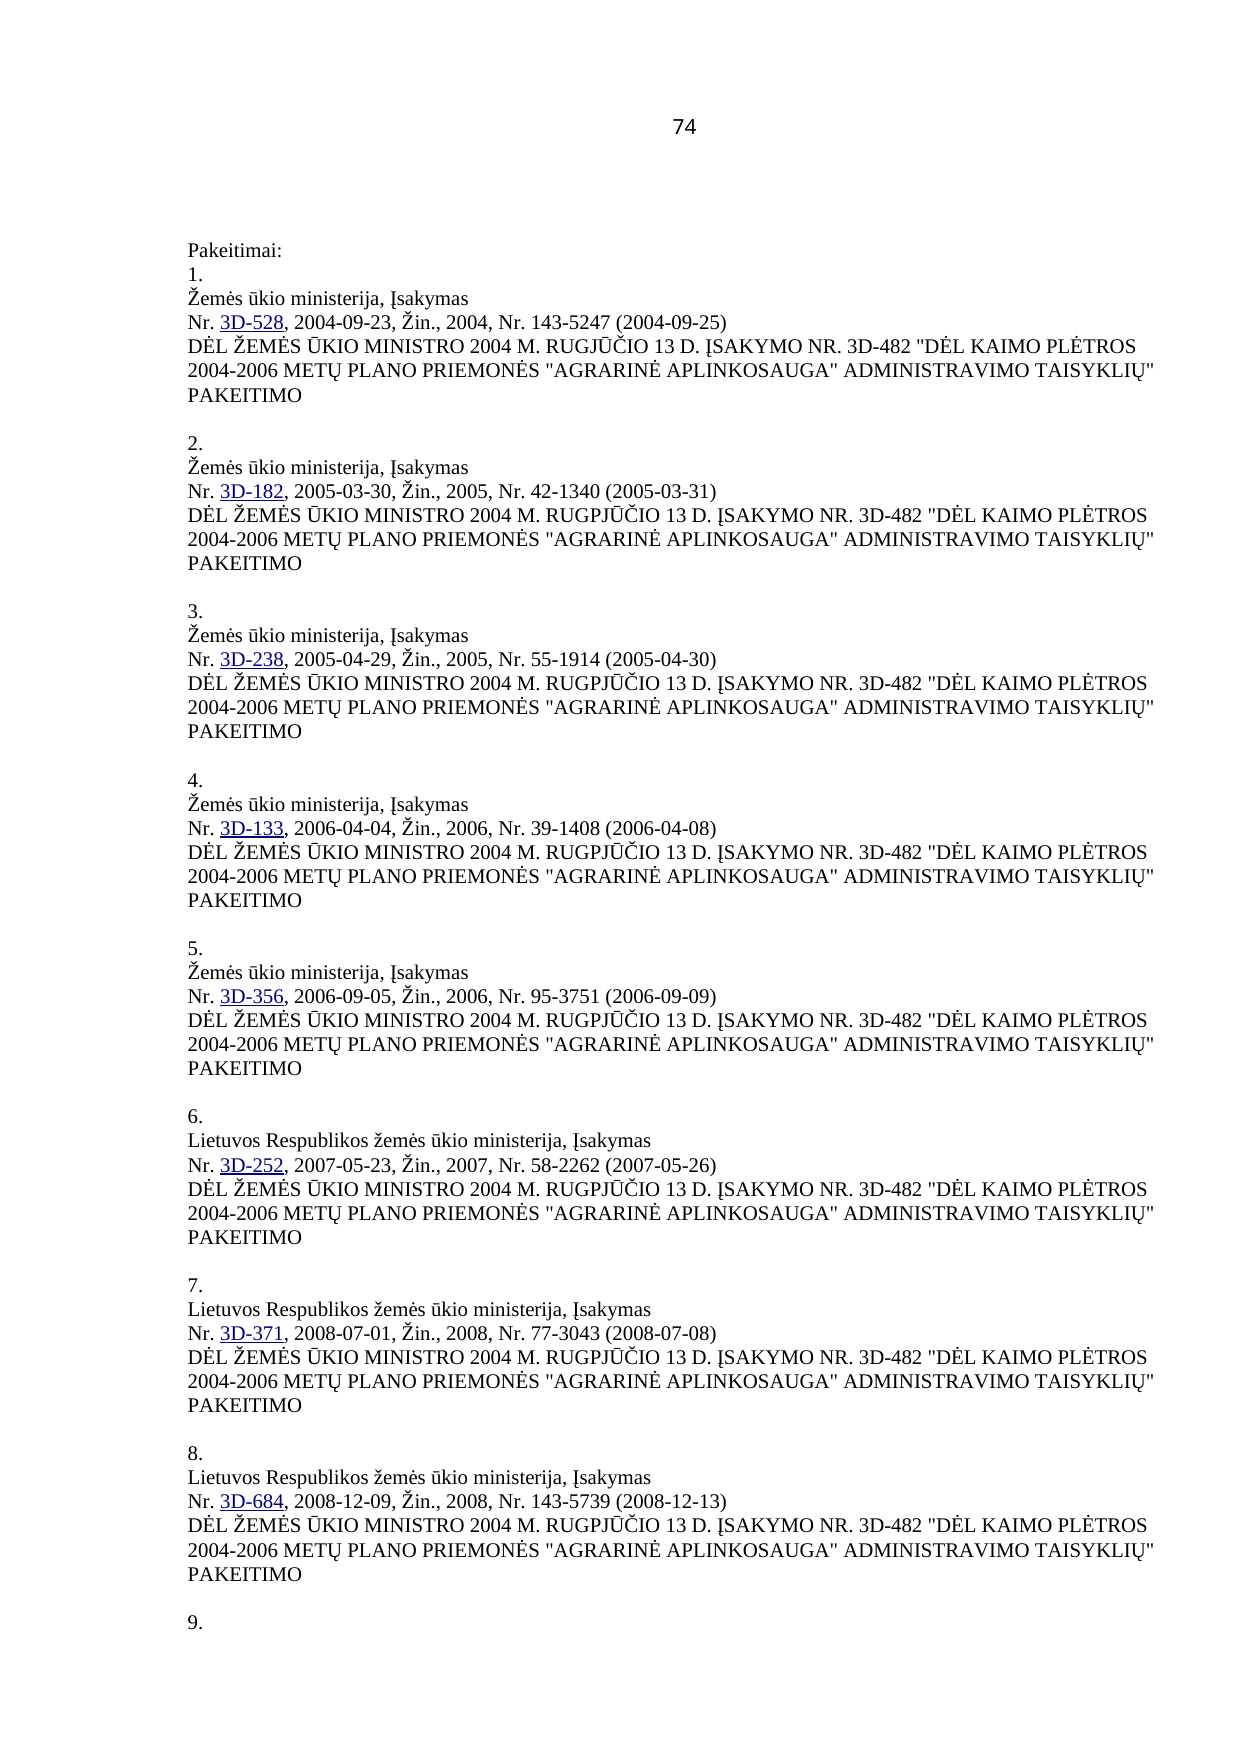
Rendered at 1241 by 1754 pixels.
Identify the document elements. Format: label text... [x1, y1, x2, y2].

text Žemės ūkio ministerija, Įsakymas [187, 960, 1181, 984]
text 8. [187, 1441, 1181, 1465]
text Nr. 3D-133, 2006-04-04, Žin., 2006, Nr. 39-1408 (2006-04-08) [187, 816, 1181, 840]
text 9. [187, 1610, 1181, 1634]
text DĖL ŽEMĖS ŪKIO MINISTRO 2004 M. RUGJŪČIO 13 D. ĮSAKYMO NR. 3D-482 "DĖL KAIMO PLĖTROS 2004-2006 METŲ PLANO PRIEMONĖS "AGRARINĖ APLINKOSAUGA" ADMINISTRAVIMO TAISYKLIŲ" PAKEITIMO [187, 334, 1181, 407]
text Lietuvos Respublikos žemės ūkio ministerija, Įsakymas [187, 1128, 1181, 1152]
text Nr. 3D-528, 2004-09-23, Žin., 2004, Nr. 143-5247 (2004-09-25) [187, 310, 1181, 334]
text Žemės ūkio ministerija, Įsakymas [187, 455, 1181, 479]
text Nr. 3D-238, 2005-04-29, Žin., 2005, Nr. 55-1914 (2005-04-30) [187, 647, 1181, 671]
text DĖL ŽEMĖS ŪKIO MINISTRO 2004 M. RUGPJŪČIO 13 D. ĮSAKYMO NR. 3D-482 "DĖL KAIMO PLĖTROS 2004-2006 METŲ PLANO PRIEMONĖS "AGRARINĖ APLINKOSAUGA" ADMINISTRAVIMO TAISYKLIŲ" PAKEITIMO [187, 1345, 1181, 1417]
text Nr. 3D-252, 2007-05-23, Žin., 2007, Nr. 58-2262 (2007-05-26) [187, 1152, 1181, 1177]
text 7. [187, 1273, 1181, 1297]
text DĖL ŽEMĖS ŪKIO MINISTRO 2004 M. RUGPJŪČIO 13 D. ĮSAKYMO NR. 3D-482 "DĖL KAIMO PLĖTROS 2004-2006 METŲ PLANO PRIEMONĖS "AGRARINĖ APLINKOSAUGA" ADMINISTRAVIMO TAISYKLIŲ" PAKEITIMO [187, 1513, 1181, 1586]
text DĖL ŽEMĖS ŪKIO MINISTRO 2004 M. RUGPJŪČIO 13 D. ĮSAKYMO NR. 3D-482 "DĖL KAIMO PLĖTROS 2004-2006 METŲ PLANO PRIEMONĖS "AGRARINĖ APLINKOSAUGA" ADMINISTRAVIMO TAISYKLIŲ" PAKEITIMO [187, 1177, 1181, 1249]
text Nr. 3D-684, 2008-12-09, Žin., 2008, Nr. 143-5739 (2008-12-13) [187, 1489, 1181, 1513]
text 4. [187, 767, 1181, 792]
text Nr. 3D-371, 2008-07-01, Žin., 2008, Nr. 77-3043 (2008-07-08) [187, 1321, 1181, 1345]
text Žemės ūkio ministerija, Įsakymas [187, 623, 1181, 647]
text DĖL ŽEMĖS ŪKIO MINISTRO 2004 M. RUGPJŪČIO 13 D. ĮSAKYMO NR. 3D-482 "DĖL KAIMO PLĖTROS 2004-2006 METŲ PLANO PRIEMONĖS "AGRARINĖ APLINKOSAUGA" ADMINISTRAVIMO TAISYKLIŲ" PAKEITIMO [187, 1008, 1181, 1080]
text 3. [187, 599, 1181, 623]
text 1. [187, 262, 1181, 286]
text Lietuvos Respublikos žemės ūkio ministerija, Įsakymas [187, 1465, 1181, 1489]
text Nr. 3D-182, 2005-03-30, Žin., 2005, Nr. 42-1340 (2005-03-31) [187, 479, 1181, 503]
text Pakeitimai: [187, 238, 1181, 262]
text Žemės ūkio ministerija, Įsakymas [187, 792, 1181, 816]
text 6. [187, 1104, 1181, 1128]
text Nr. 3D-356, 2006-09-05, Žin., 2006, Nr. 95-3751 (2006-09-09) [187, 984, 1181, 1008]
text Lietuvos Respublikos žemės ūkio ministerija, Įsakymas [187, 1297, 1181, 1321]
text DĖL ŽEMĖS ŪKIO MINISTRO 2004 M. RUGPJŪČIO 13 D. ĮSAKYMO NR. 3D-482 "DĖL KAIMO PLĖTROS 2004-2006 METŲ PLANO PRIEMONĖS "AGRARINĖ APLINKOSAUGA" ADMINISTRAVIMO TAISYKLIŲ" PAKEITIMO [187, 840, 1181, 912]
text DĖL ŽEMĖS ŪKIO MINISTRO 2004 M. RUGPJŪČIO 13 D. ĮSAKYMO NR. 3D-482 "DĖL KAIMO PLĖTROS 2004-2006 METŲ PLANO PRIEMONĖS "AGRARINĖ APLINKOSAUGA" ADMINISTRAVIMO TAISYKLIŲ" PAKEITIMO [187, 503, 1181, 575]
text DĖL ŽEMĖS ŪKIO MINISTRO 2004 M. RUGPJŪČIO 13 D. ĮSAKYMO NR. 3D-482 "DĖL KAIMO PLĖTROS 2004-2006 METŲ PLANO PRIEMONĖS "AGRARINĖ APLINKOSAUGA" ADMINISTRAVIMO TAISYKLIŲ" PAKEITIMO [187, 671, 1181, 743]
text 2. [187, 431, 1181, 455]
text 5. [187, 936, 1181, 960]
text Žemės ūkio ministerija, Įsakymas [187, 286, 1181, 310]
